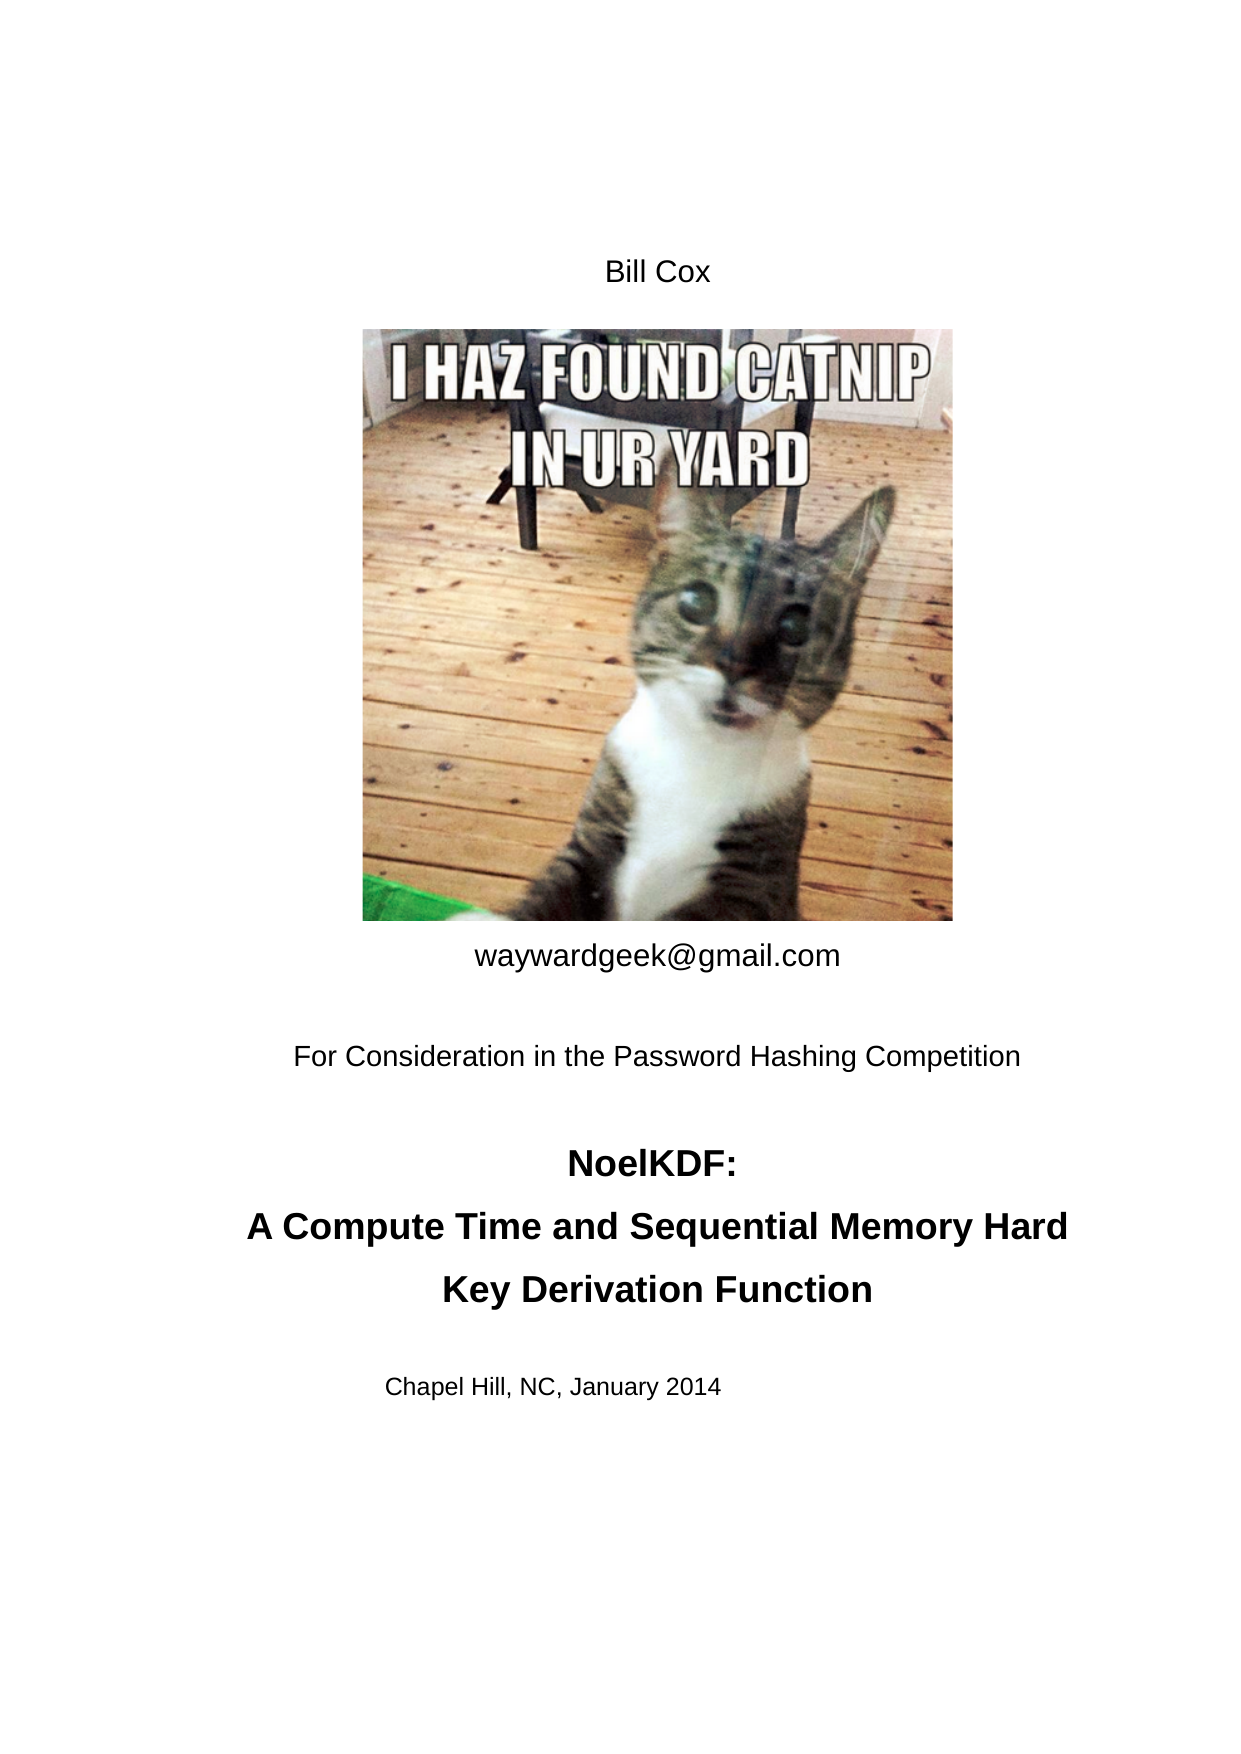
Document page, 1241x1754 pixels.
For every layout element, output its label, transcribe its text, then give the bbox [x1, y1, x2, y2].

text Chapel Hill, NC, January 2014 [384, 1373, 1090, 1401]
text For Consideration in the Password Hashing Competition [225, 1039, 1090, 1072]
text Bill Cox [225, 254, 1090, 289]
text NoelKDF: A Compute Time and Sequential Memory Hard Key Derivation Function [225, 1142, 1090, 1310]
text waywardgeek@gmail.com [225, 307, 1090, 973]
